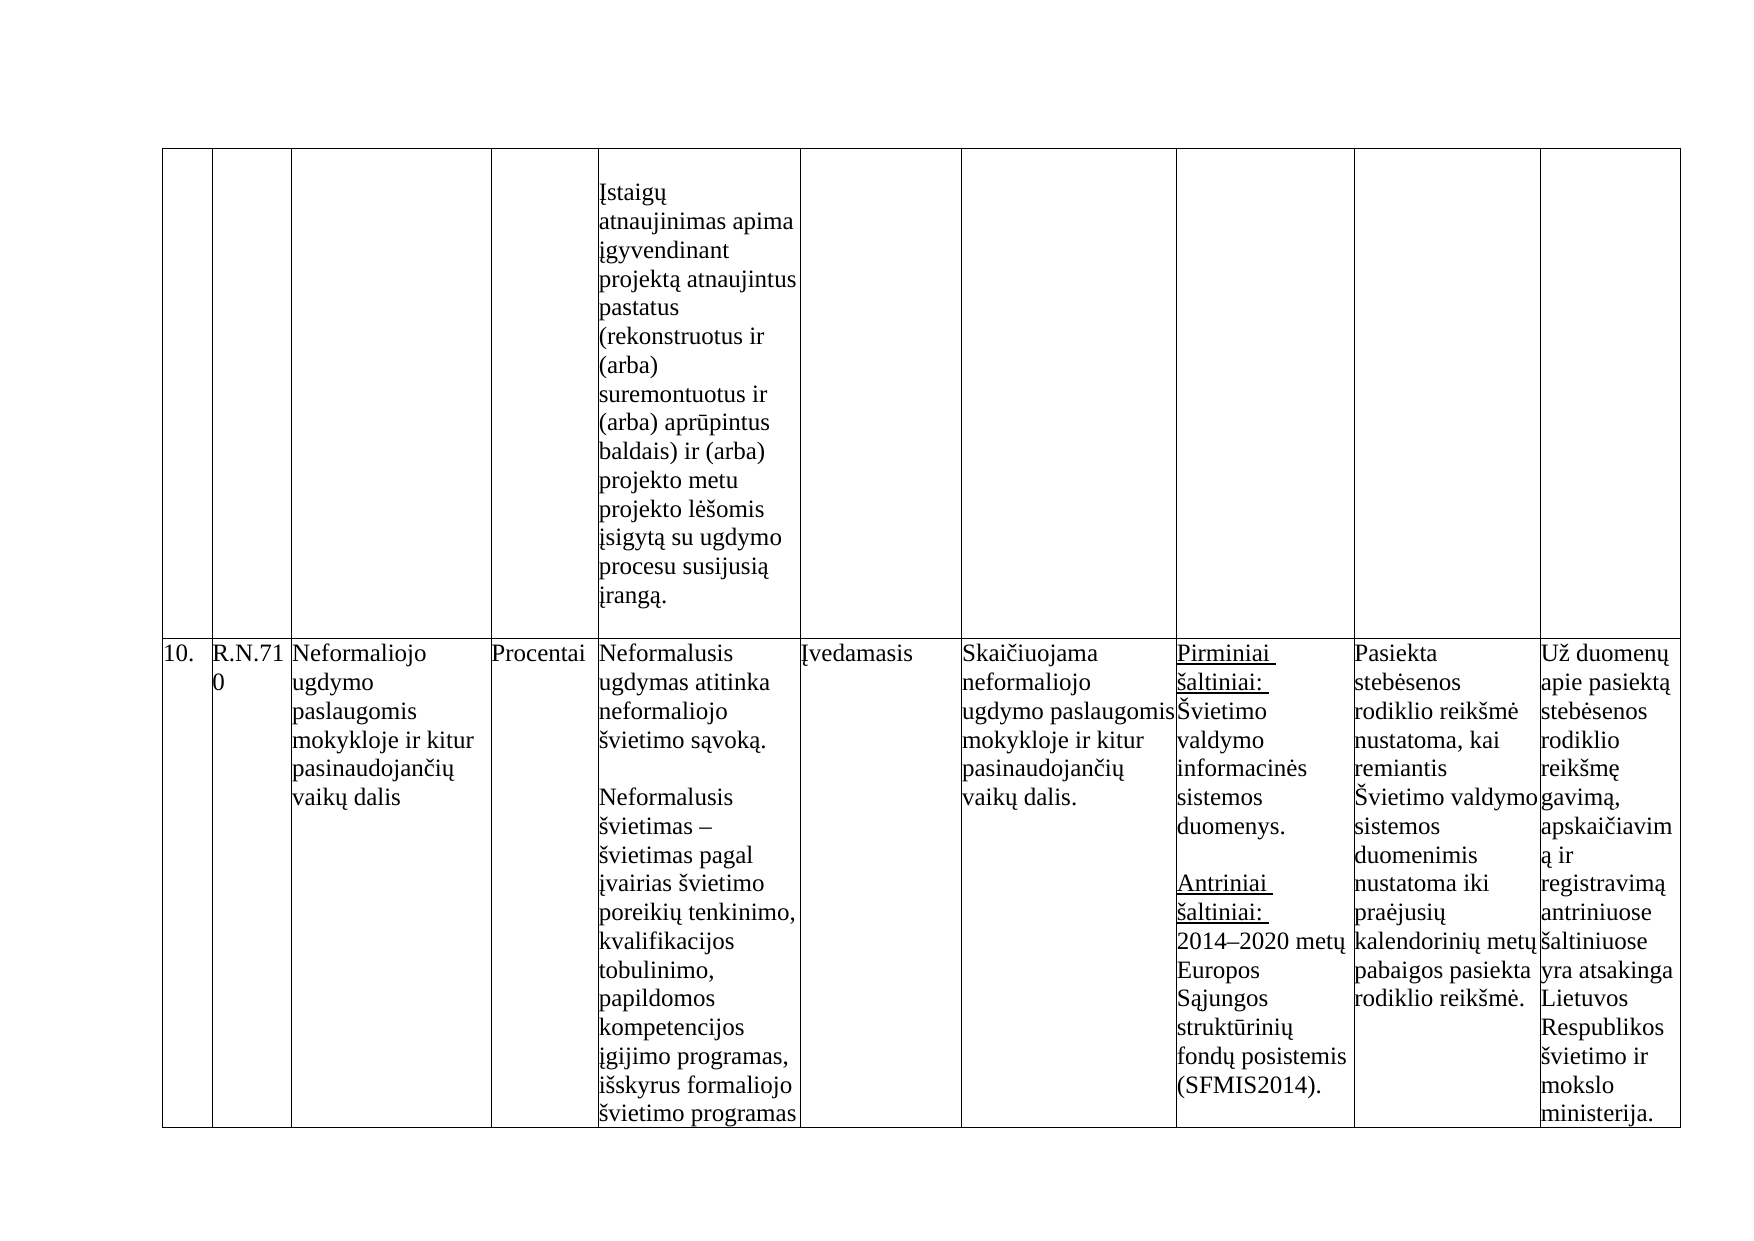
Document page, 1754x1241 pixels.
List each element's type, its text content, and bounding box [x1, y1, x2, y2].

table_cell [213, 149, 291, 637]
table_cell Neformalusis ugdymas atitinka neformaliojo švietimo sąvoką. Neformalusis švietimas – švietimas pagal įvairias švietimo poreikių tenkinimo, kvalifikacijos tobulinimo, papildomos kompetencijos įgijimo programas, išskyrus formaliojo švietimo programas [599, 639, 800, 1127]
table_cell Pasiekta stebėsenos rodiklio reikšmė nustatoma, kai remiantis Švietimo valdymo sistemos duomenimis nustatoma iki praėjusių kalendorinių metų pabaigos pasiekta rodiklio reikšmė. [1355, 639, 1540, 1127]
table_cell [1355, 149, 1540, 637]
table_cell Įstaigų atnaujinimas apima įgyvendinant projektą atnaujintus pastatus (rekonstruotus ir (arba) suremontuotus ir (arba) aprūpintus baldais) ir (arba) projekto metu projekto lėšomis įsigytą su ugdymo procesu susijusią įrangą. [599, 149, 800, 637]
table_cell [801, 149, 961, 637]
table_cell [492, 149, 598, 637]
table_cell Už duomenų apie pasiektą stebėsenos rodiklio reikšmę gavimą, apskaičiavimą ir registravimą antriniuose šaltiniuose yra atsakinga Lietuvos Respublikos švietimo ir mokslo ministerija. [1541, 639, 1680, 1127]
table_cell Pirminiai šaltiniai: Švietimo valdymo informacinės sistemos duomenys. Antriniai šaltiniai: 2014–2020 metų Europos Sąjungos struktūrinių fondų posistemis (SFMIS2014). [1177, 639, 1354, 1127]
table_cell 10. [163, 639, 212, 1127]
table_cell [292, 149, 491, 637]
table_cell Neformaliojo ugdymo paslaugomis mokykloje ir kitur pasinaudojančių vaikų dalis [292, 639, 491, 1127]
table_cell [1541, 149, 1680, 637]
table_cell [962, 149, 1176, 637]
table_cell Procentai [492, 639, 598, 1127]
table_cell R.N.710 [213, 639, 291, 1127]
table_cell Įvedamasis [801, 639, 961, 1127]
table_cell [1177, 149, 1354, 637]
table_cell [163, 149, 212, 637]
table_cell Skaičiuojama neformaliojo ugdymo paslaugomis mokykloje ir kitur pasinaudojančių vaikų dalis. [962, 639, 1176, 1127]
